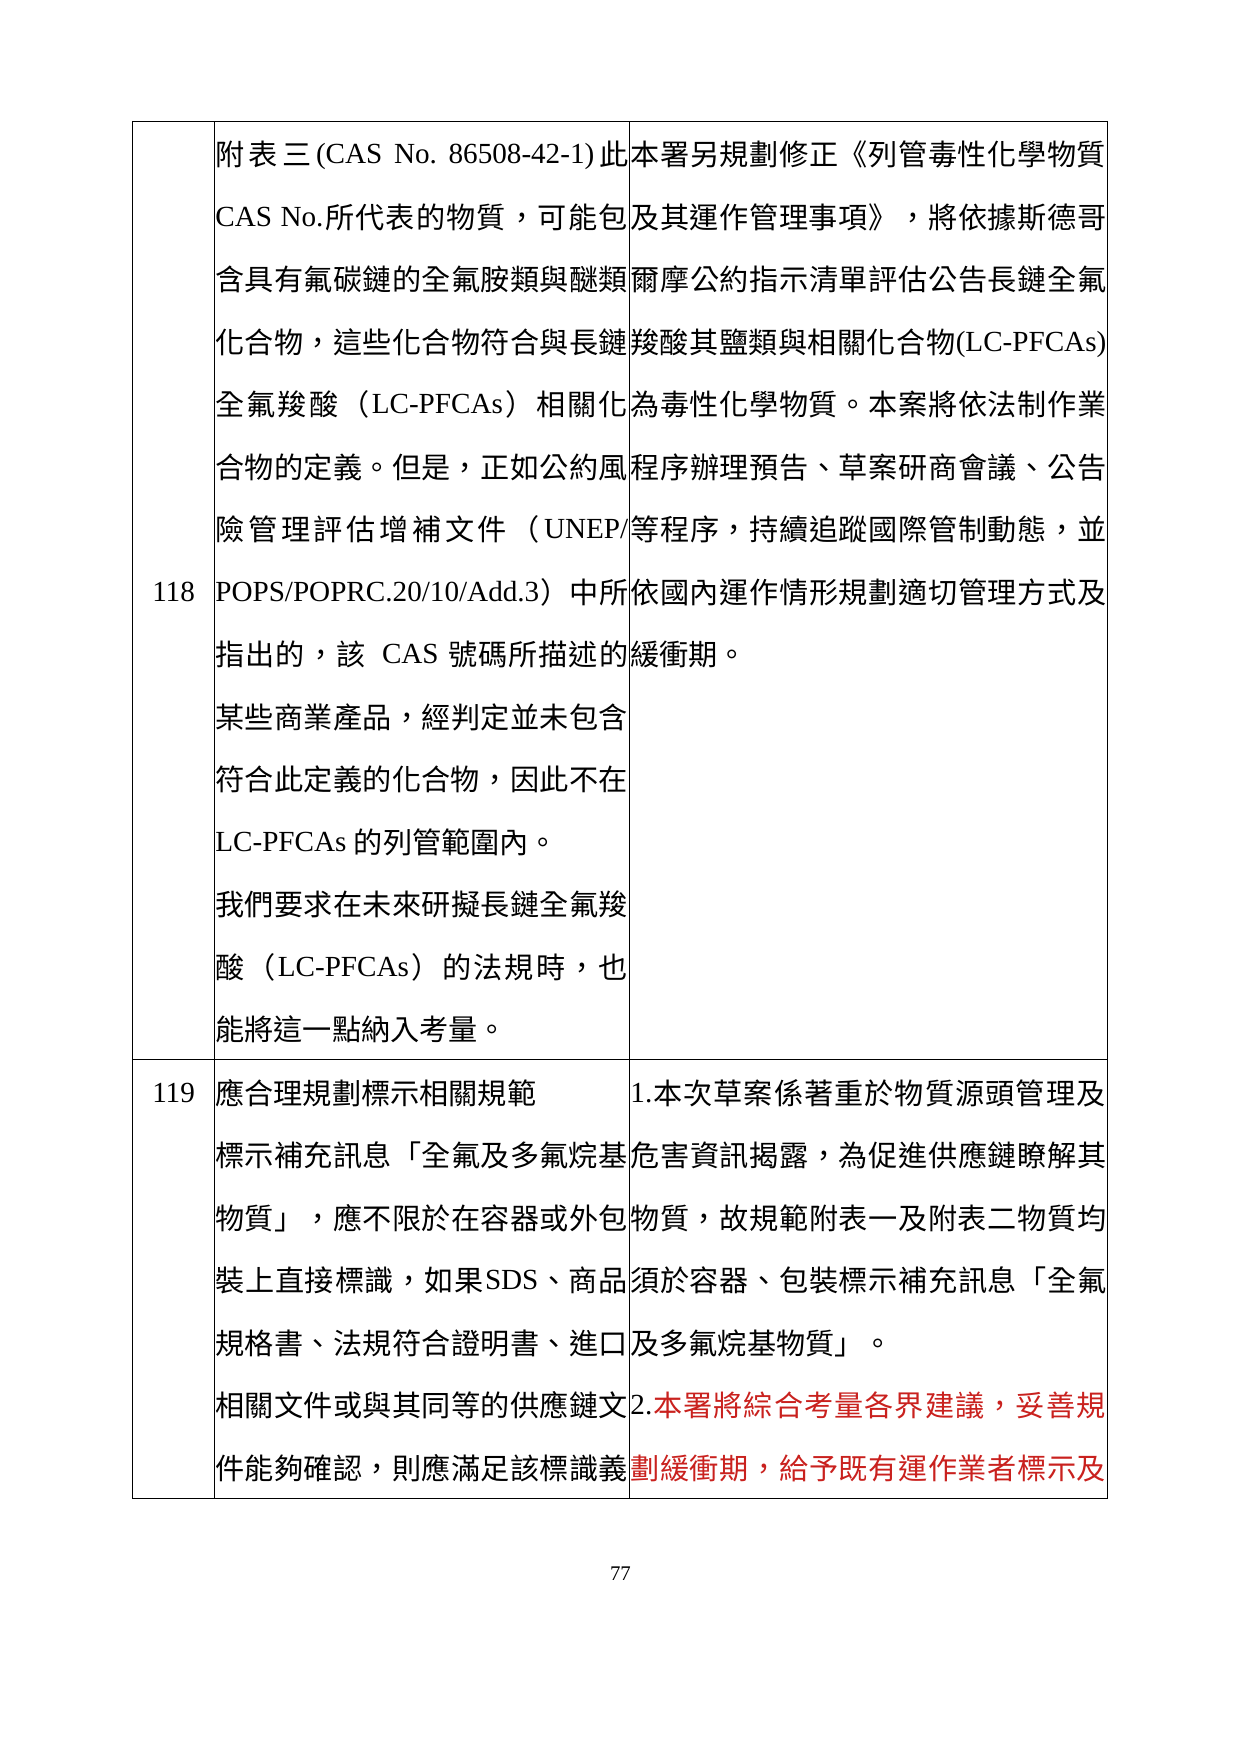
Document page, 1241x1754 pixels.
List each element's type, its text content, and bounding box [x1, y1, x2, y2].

table_cell 1.本次草案係著重於物質源頭管理及危害資訊揭露，為促進供應鏈瞭解其物質，故規範附表一及附表二物質均須於容器、包裝標示補充訊息「全氟及多氟烷基物質」。 2.本署將綜合考量各界建議，妥善規劃緩衝期，給予既有運作業者標示及 [630, 1060, 1107, 1498]
table_cell 118 [133, 122, 214, 1059]
table_cell 應合理規劃標示相關規範 標示補充訊息「全氟及多氟烷基物質」，應不限於在容器或外包裝上直接標識，如果SDS、商品規格書、法規符合證明書、進口相關文件或與其同等的供應鏈文件能夠確認，則應滿足該標識義 [215, 1060, 629, 1498]
table_cell 附表三(CAS No. 86508-42-1)此CAS No.所代表的物質，可能包含具有氟碳鏈的全氟胺類與醚類化合物，這些化合物符合與長鏈全氟羧酸（LC-PFCAs）相關化合物的定義。但是，正如公約風險管理評估增補文件（UNEP/POPS/POPRC.20/10/Add.3）中所指出的，該 CAS 號碼所描述的某些商業產品，經判定並未包含符合此定義的化合物，因此不在 LC-PFCAs 的列管範圍內。 我們要求在未來研擬長鏈全氟羧酸（LC-PFCAs）的法規時，也能將這一點納入考量。 [215, 122, 629, 1059]
table_cell 119 [133, 1060, 214, 1498]
table_cell 本署另規劃修正《列管毒性化學物質及其運作管理事項》，將依據斯德哥爾摩公約指示清單評估公告長鏈全氟羧酸其鹽類與相關化合物(LC-PFCAs)為毒性化學物質。本案將依法制作業程序辦理預告、草案研商會議、公告等程序，持續追蹤國際管制動態，並依國內運作情形規劃適切管理方式及緩衝期。 [630, 122, 1107, 1059]
